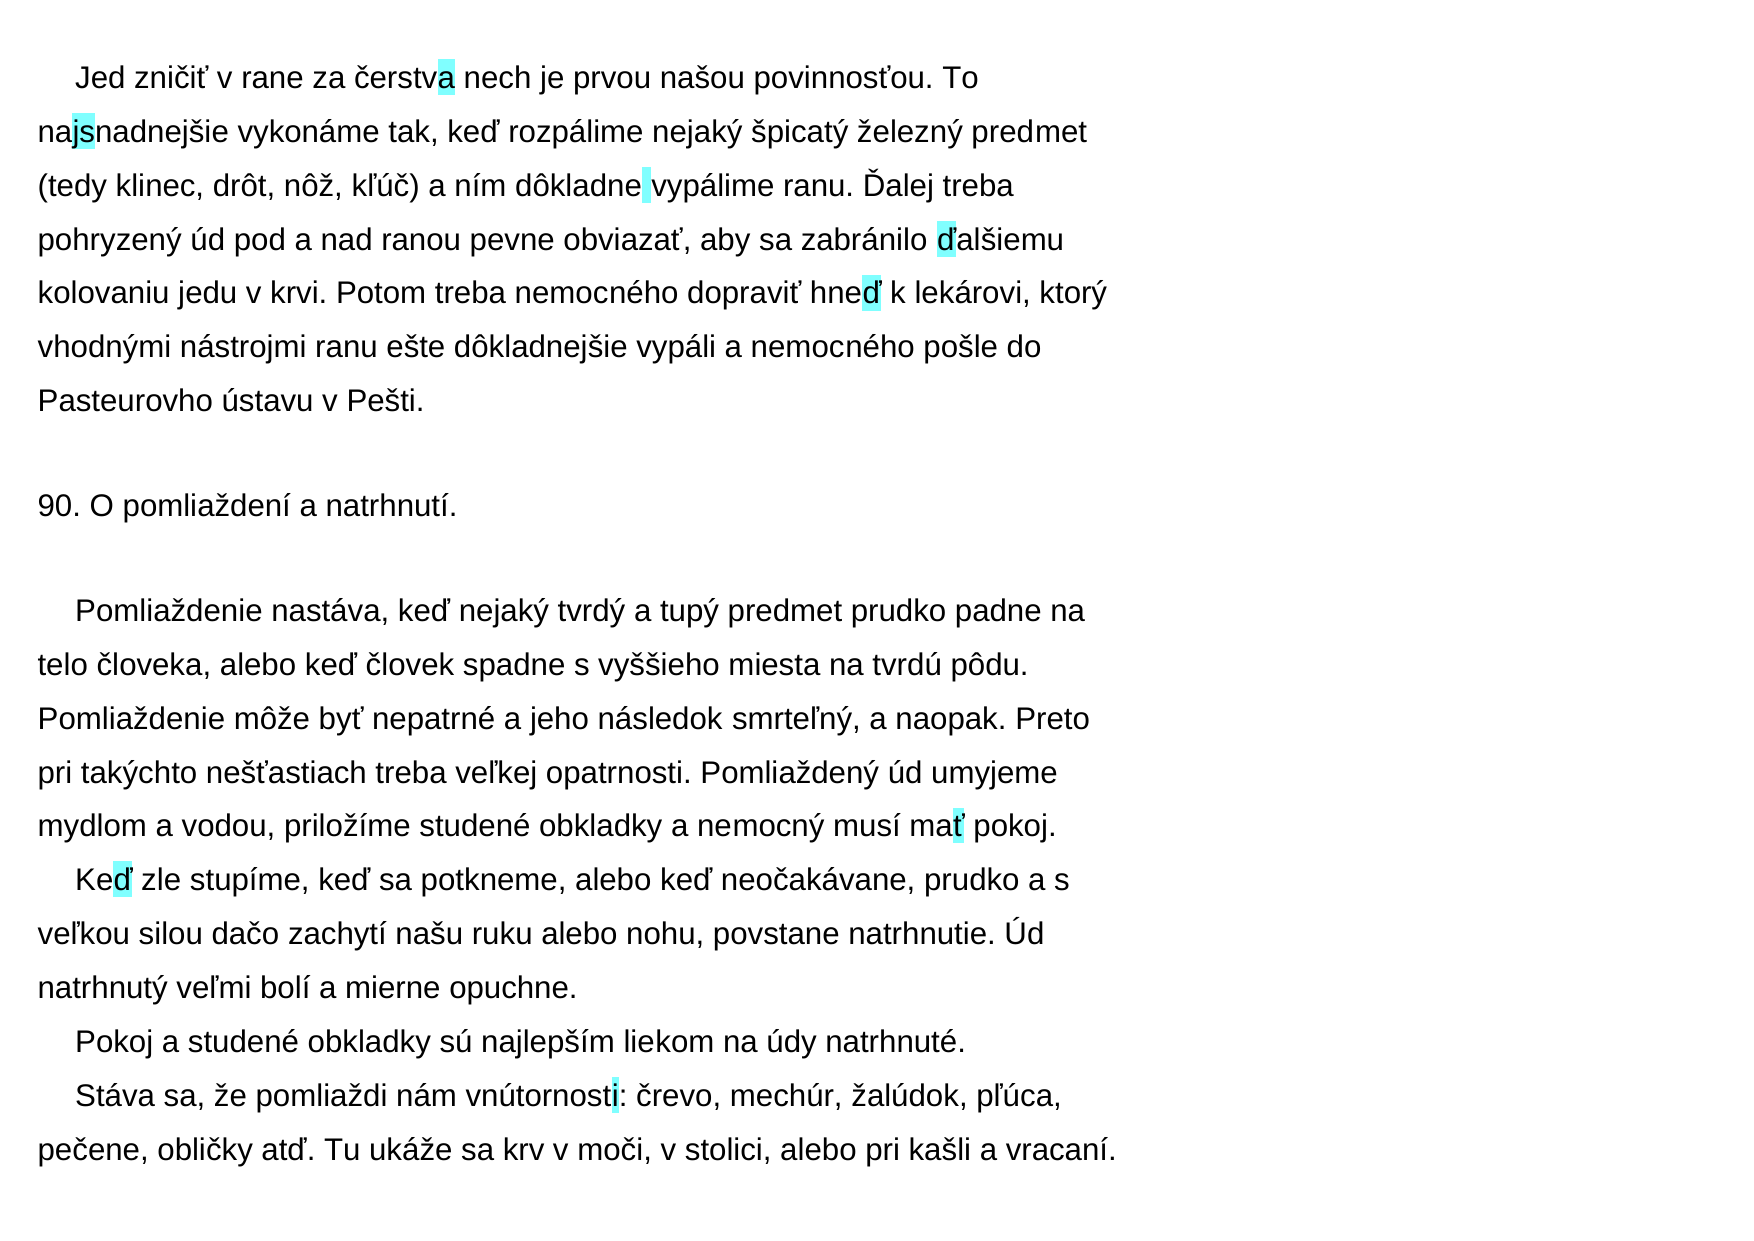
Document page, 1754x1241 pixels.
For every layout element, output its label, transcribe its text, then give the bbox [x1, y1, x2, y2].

text Pokoj a studené obkladky sú najlepším lie­kom na údy natrhnuté. [37, 1023, 1130, 1059]
text 90. O pomliaždení a natrhnutí. [37, 487, 1130, 523]
text Keď zle stupíme, keď sa potkneme, alebo keď neočakávane, prudko a s veľkou silou dačo zachytí našu ruku alebo nohu, povstane natrhnutie. Úd natrhnutý veľmi bolí a mierne opuchne. [37, 861, 1130, 1005]
text Stáva sa, že pomliaždi nám vnútornosti: črevo, mechúr, žalúdok, pľúca, pečene, obličky atď. Tu ukáže sa krv v moči, v stolici, alebo pri kašli a vracaní. [37, 1077, 1130, 1167]
text Pomliaždenie nastáva, keď nejaký tvrdý a tupý predmet prudko padne na telo človeka, alebo keď človek spadne s vyššieho miesta na tvrdú pôdu. Pomliaždenie môže byť nepatrné a jeho následok smrteľný, a naopak. Preto pri takýchto nešťastiach treba veľkej opatrnosti. Pomliaždený úd umyjeme mydlom a vodou, priložíme studené obkladky a ne­mocný musí mať pokoj. [37, 592, 1130, 843]
text Jed zničiť v rane za čerstva nech je prvou našou povinnosťou. To najsnadnejšie vykonáme tak, keď rozpálime nejaký špicatý železný pred­met (tedy klinec, drôt, nôž, kľúč) a ním dôkladne vypálime ranu. Ďalej treba pohryzený úd pod a nad ranou pevne obviazať, aby sa zabránilo ďal­šiemu kolovaniu jedu v krvi. Potom treba nemoc­ného dopraviť hneď k lekárovi, ktorý vhodnými nástrojmi ranu ešte dôkladnejšie vypáli a nemoc­ného pošle do Pasteurovho ústavu v Pešti. [37, 59, 1130, 418]
